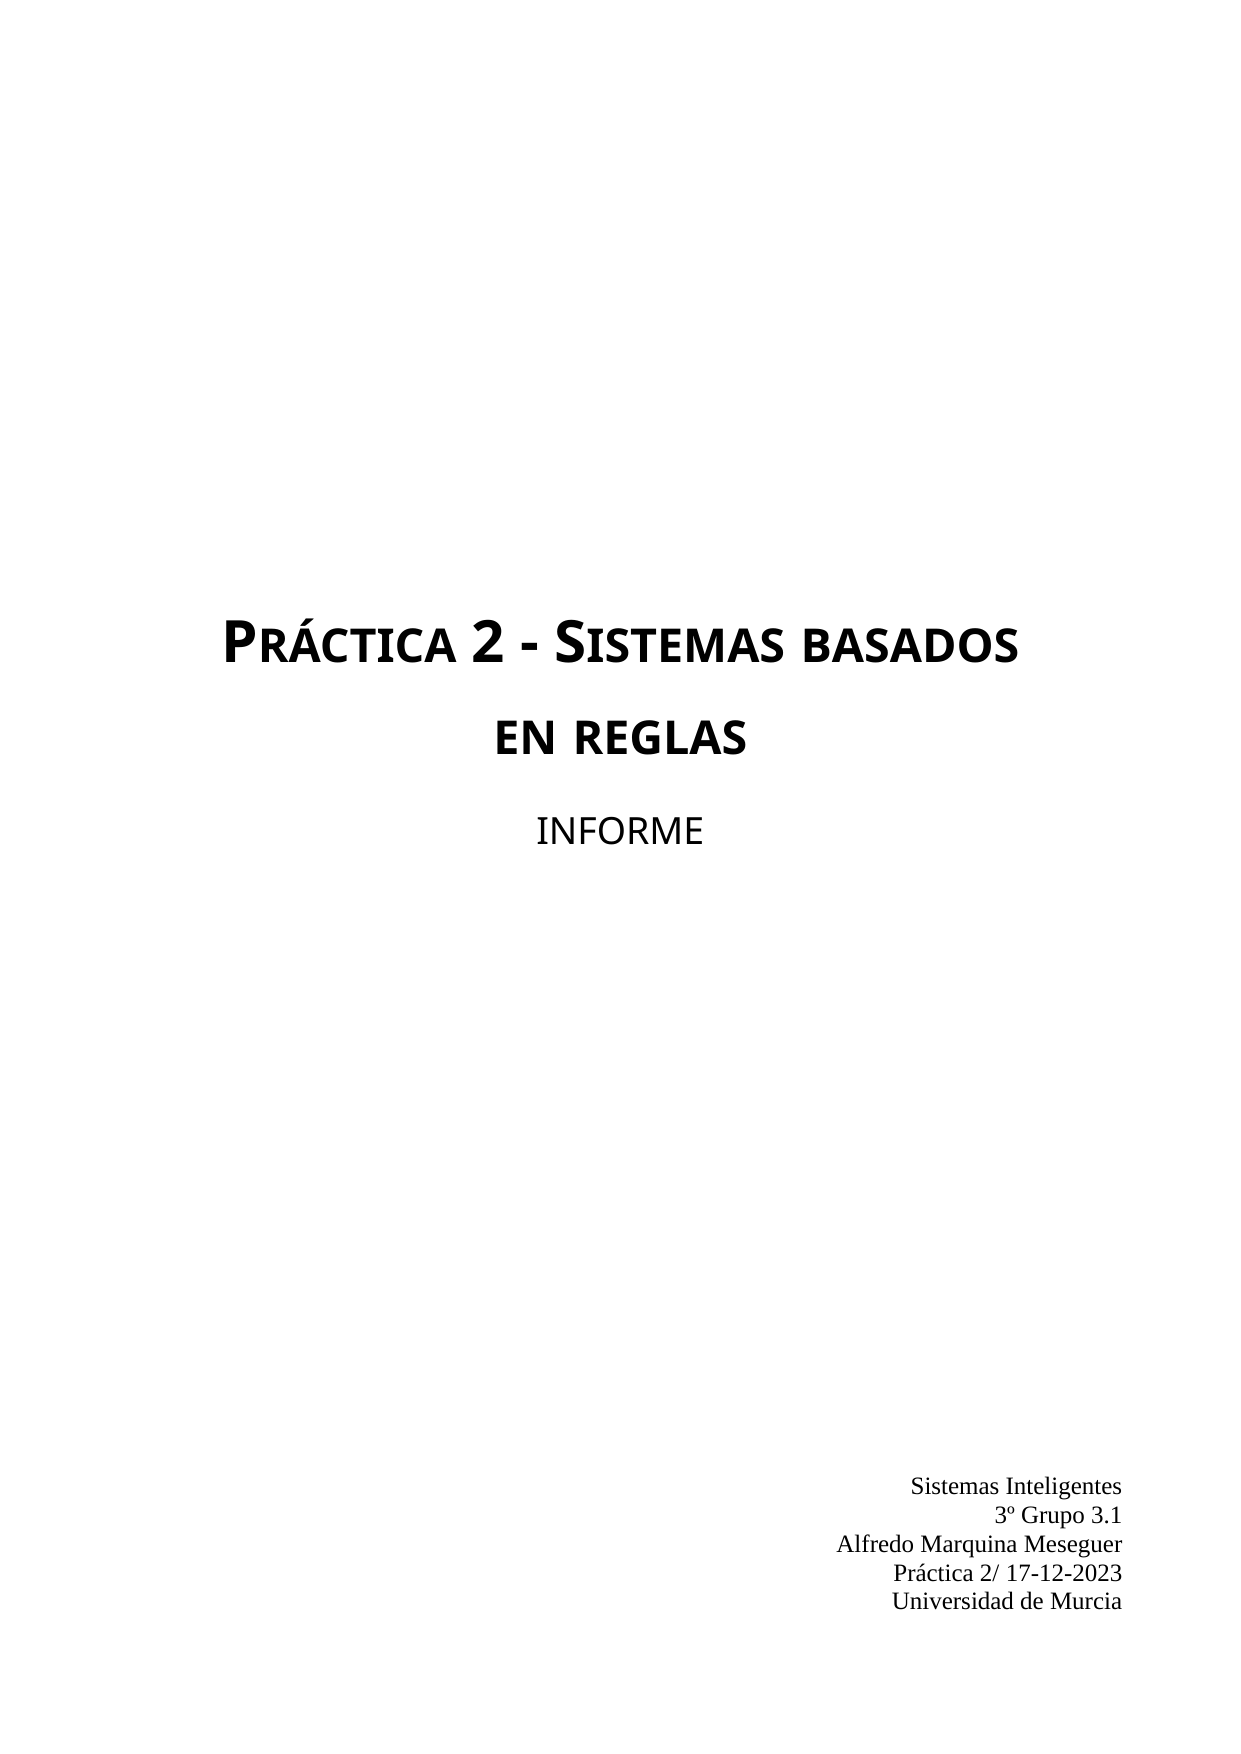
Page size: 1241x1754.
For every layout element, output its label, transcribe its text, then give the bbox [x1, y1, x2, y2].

text en reglas [118, 692, 1122, 771]
text Sistemas Inteligentes [118, 1471, 1122, 1500]
text Práctica 2/ 17-12-2023 [118, 1558, 1122, 1586]
text Universidad de Murcia [118, 1586, 1122, 1615]
title Práctica 2 - Sistemas basados [118, 600, 1122, 679]
subtitle INFORME [118, 804, 1122, 855]
text Alfredo Marquina Meseguer [118, 1529, 1122, 1558]
text 3º Grupo 3.1 [118, 1500, 1122, 1529]
